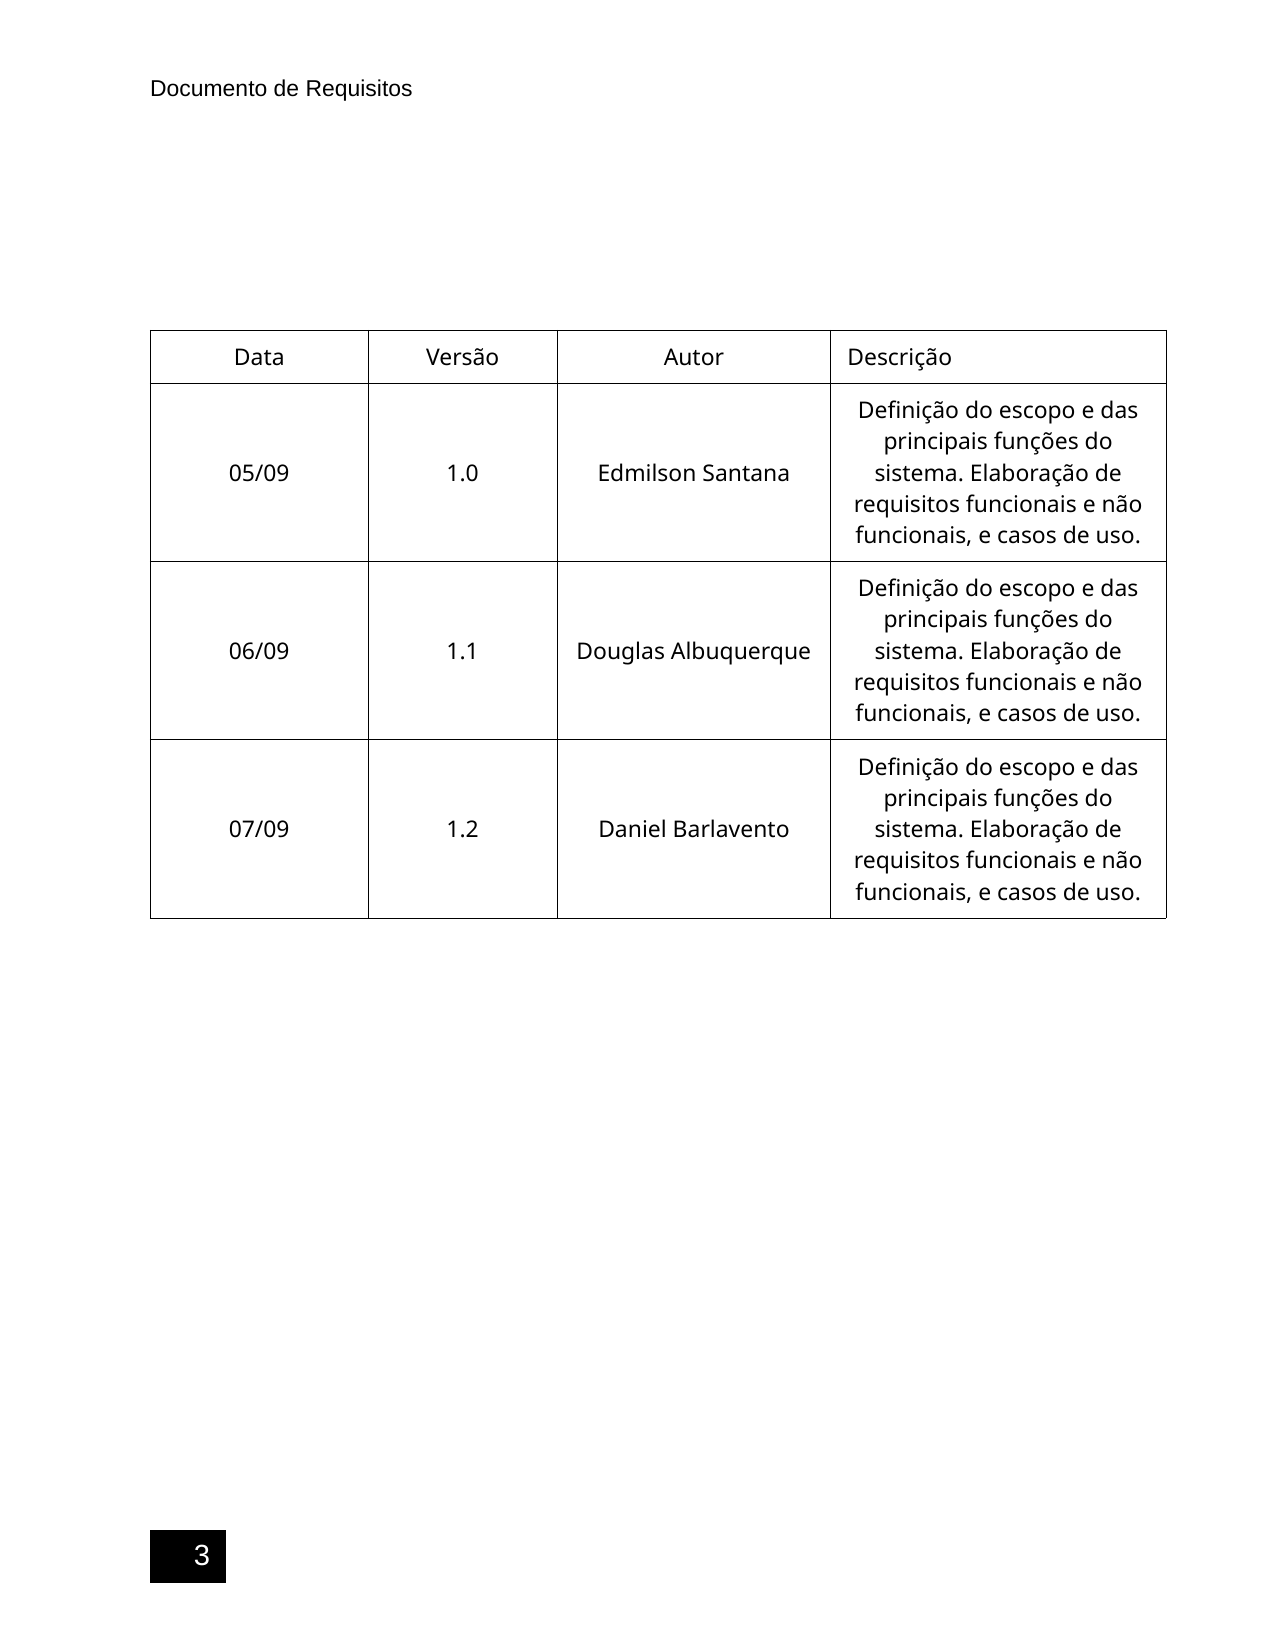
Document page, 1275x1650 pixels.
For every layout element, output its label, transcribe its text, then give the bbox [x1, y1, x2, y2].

table_cell Definição do escopo e das principais funções do sistema. Elaboração de requisitos funcionais e não funcionais, e casos de uso. [831, 384, 1166, 561]
table_cell 05/09 [151, 384, 368, 561]
table_header Versão [369, 331, 557, 383]
table_cell Edmilson Santana [558, 384, 830, 561]
table_cell 1.1 [369, 562, 557, 739]
table_cell Definição do escopo e das principais funções do sistema. Elaboração de requisitos funcionais e não funcionais, e casos de uso. [831, 562, 1166, 739]
table_cell Douglas Albuquerque [558, 562, 830, 739]
table_cell 1.2 [369, 740, 557, 918]
table_header Descrição [831, 331, 1166, 383]
table_cell 1.0 [369, 384, 557, 561]
table_header Data [151, 331, 368, 383]
table_cell Definição do escopo e das principais funções do sistema. Elaboração de requisitos funcionais e não funcionais, e casos de uso. [831, 740, 1166, 918]
table_cell Daniel Barlavento [558, 740, 830, 918]
table_cell 07/09 [151, 740, 368, 918]
table_cell 06/09 [151, 562, 368, 739]
table_header Autor [558, 331, 830, 383]
